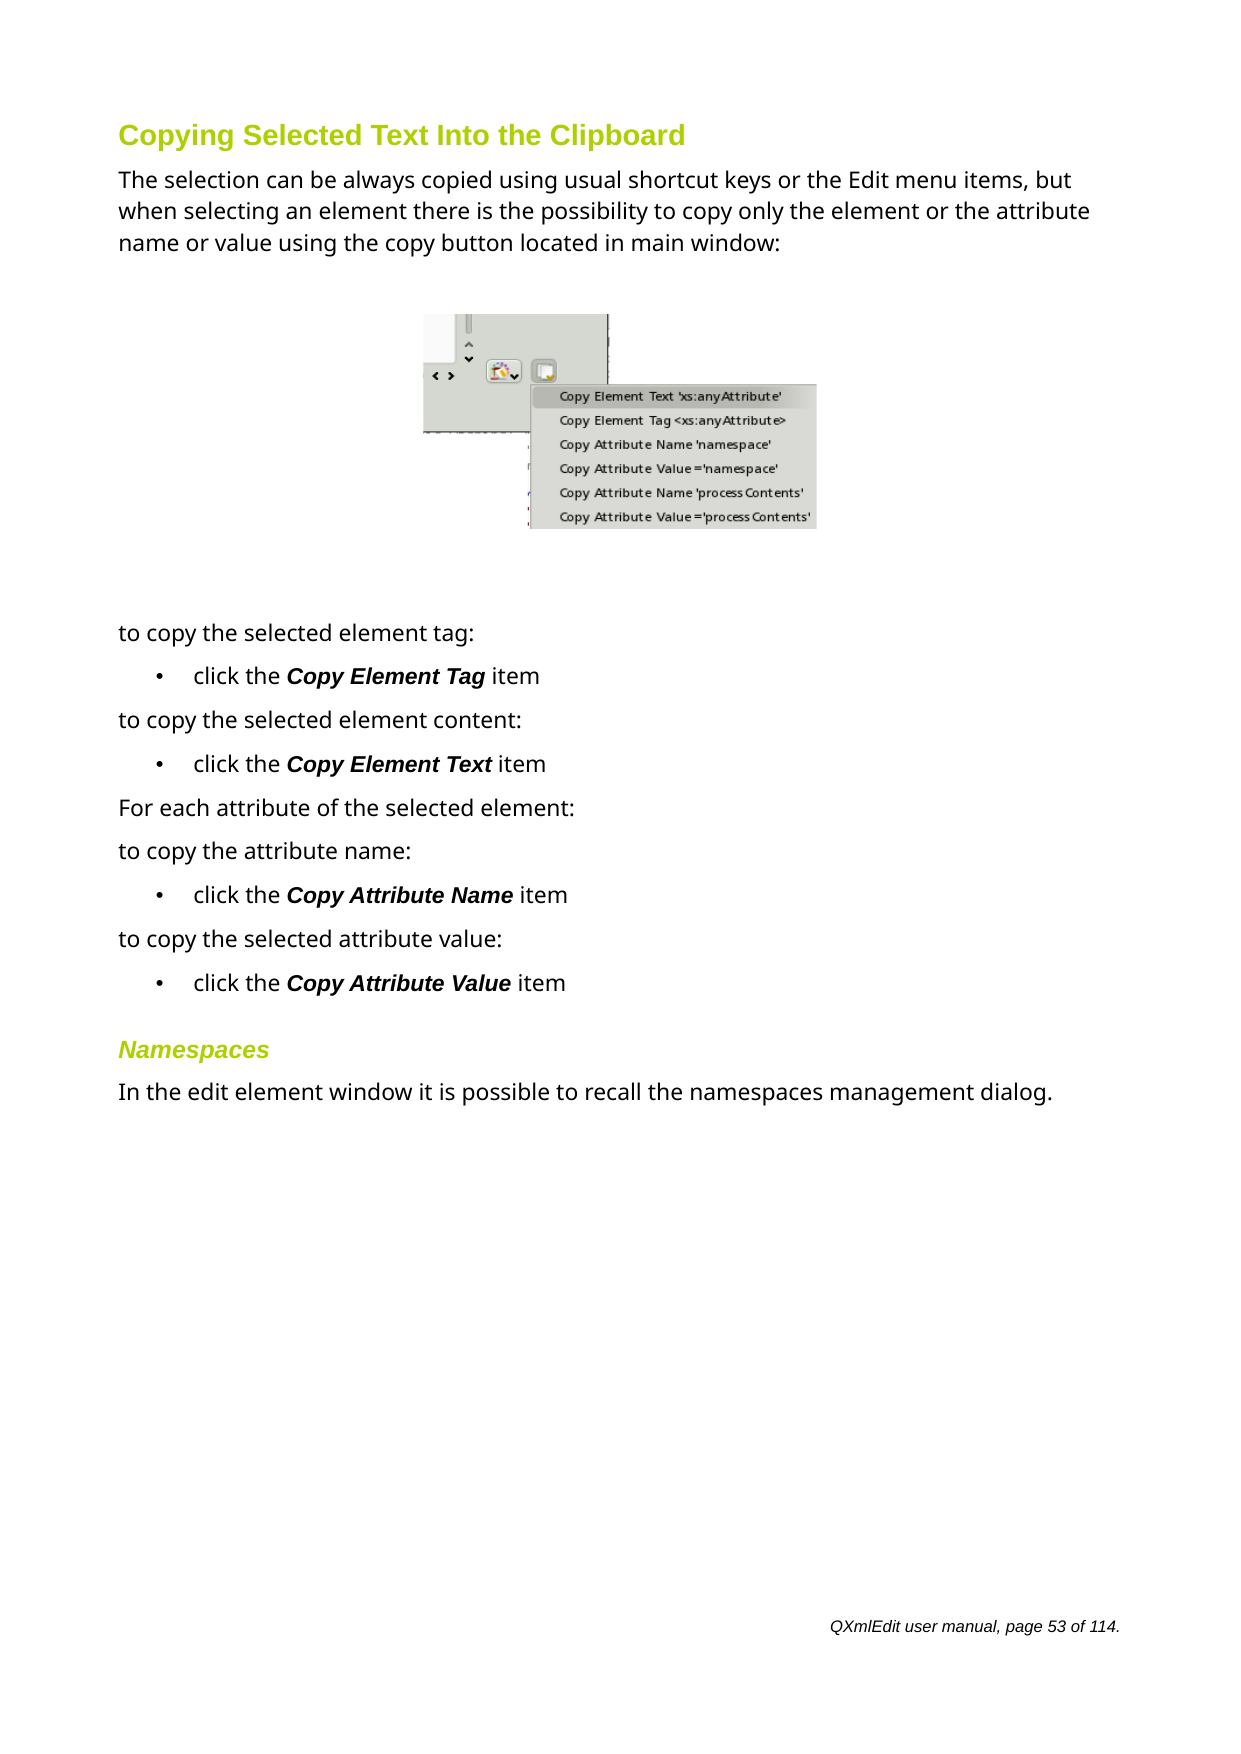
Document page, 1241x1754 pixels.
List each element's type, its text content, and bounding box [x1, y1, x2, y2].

picture [423, 314, 817, 529]
text to copy the selected element content: [118, 704, 1122, 735]
text to copy the selected attribute value: [118, 923, 1122, 954]
text In the edit element window it is possible to recall the namespaces management dialog. [118, 1076, 1122, 1108]
subtitle Namespaces [118, 1035, 1122, 1064]
text The selection can be always copied using usual shortcut keys or the Edit menu items, but when selecting an element there is the possibility to copy only the element or the attribute name or value using the copy button located in main window: [118, 164, 1122, 258]
list click the Copy Element Tag item [156, 660, 1122, 692]
list click the Copy Element Text item [156, 748, 1122, 779]
text to copy the attribute name: [118, 835, 1122, 867]
text For each attribute of the selected element: [118, 792, 1122, 823]
subtitle Copying Selected Text Into the Clipboard [118, 118, 1122, 152]
list click the Copy Attribute Name item [156, 879, 1122, 910]
list click the Copy Attribute Value item [156, 967, 1122, 998]
text to copy the selected element tag: [118, 617, 1122, 648]
